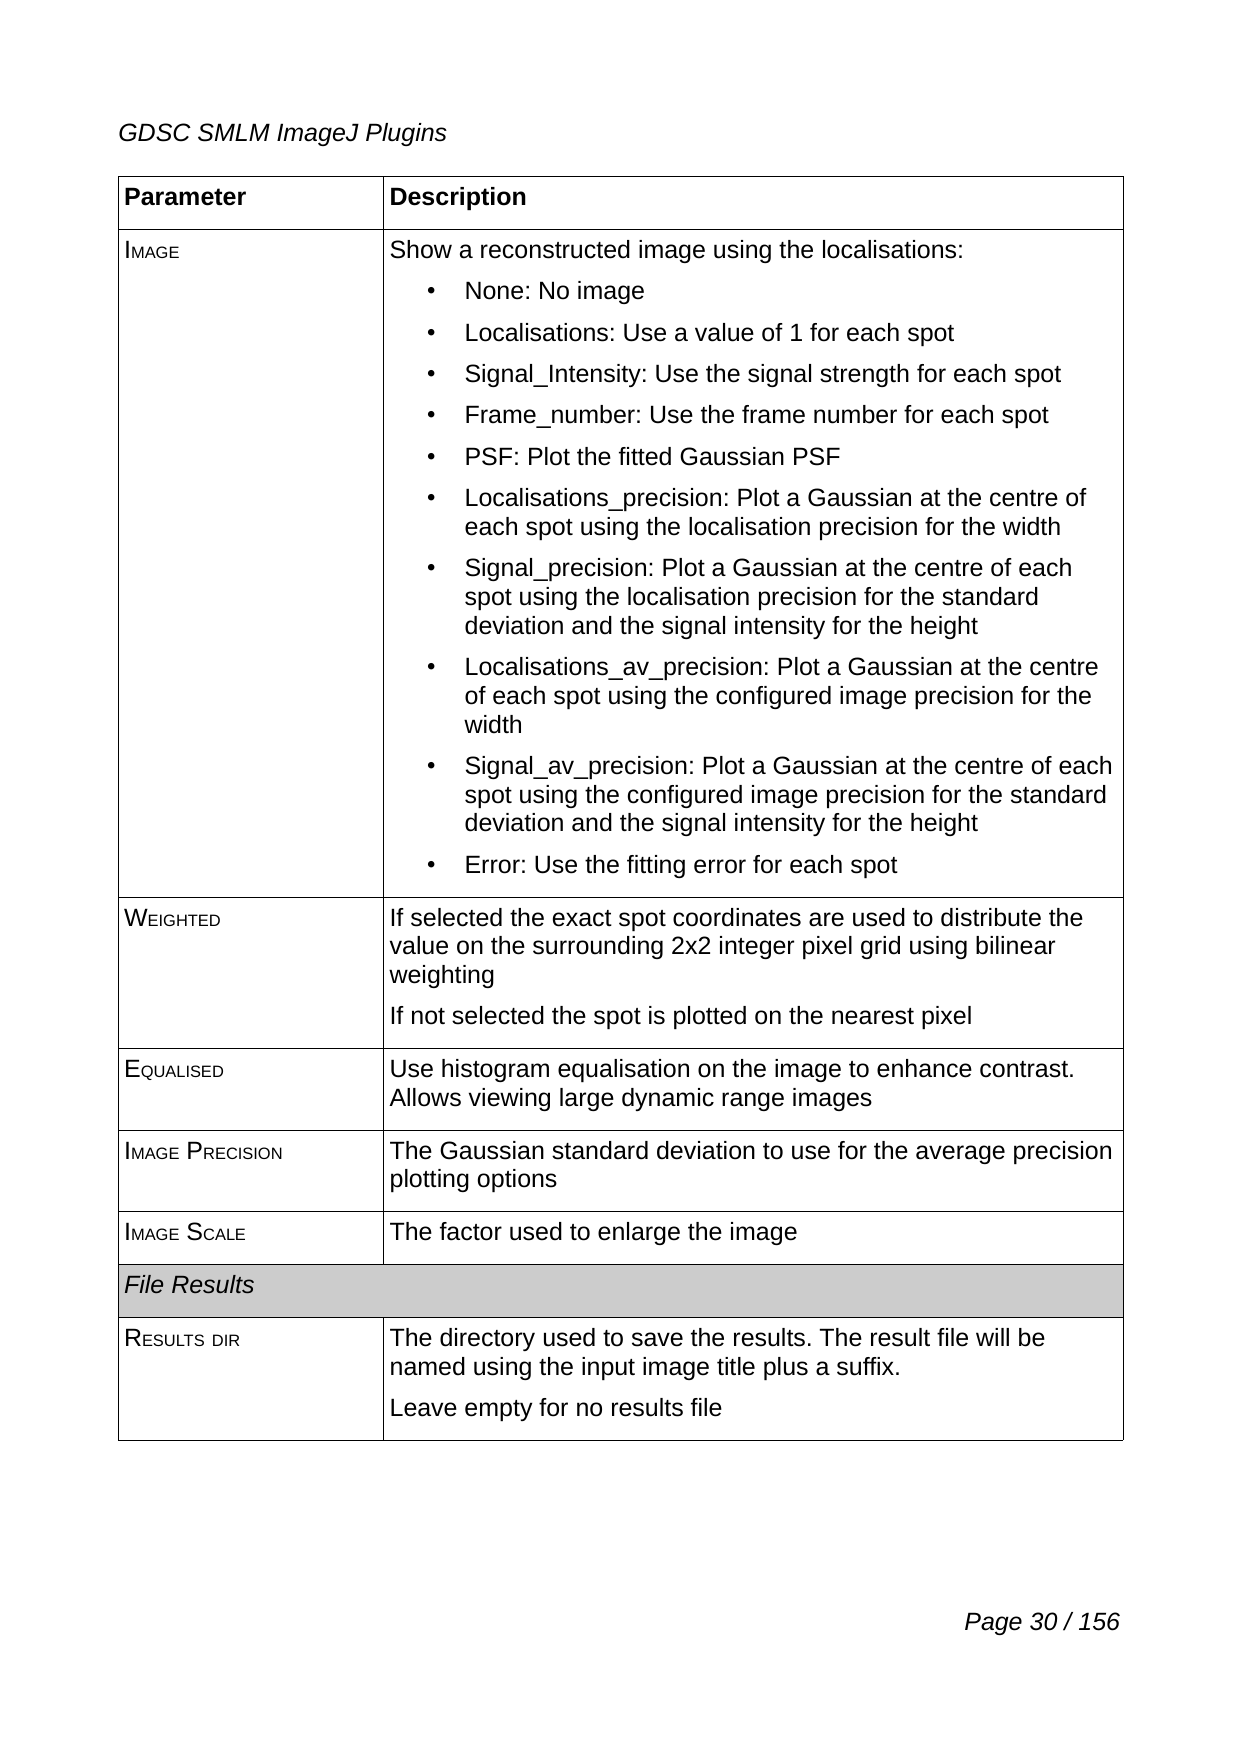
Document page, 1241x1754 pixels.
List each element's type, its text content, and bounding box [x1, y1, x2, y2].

table_cell Results dir [119, 1318, 383, 1440]
table_cell Image [119, 230, 383, 897]
table_header Description [384, 177, 1123, 229]
table_cell Image Scale [119, 1212, 383, 1264]
table_cell Use histogram equalisation on the image to enhance contrast. Allows viewing large dynamic range images [384, 1049, 1123, 1130]
table_cell Weighted [119, 898, 383, 1048]
table_cell Show a reconstructed image using the localisations: None: No image Localisations: Use a value of 1 for each spot Signal_Intensity: Use the signal strength for each spot Frame_number: Use the frame number for each spot PSF: Plot the fitted Gaussian PSF Localisations_precision: Plot a Gaussian at the centre of each spot using the localisation precision for the width Signal_precision: Plot a Gaussian at the centre of each spot using the localisation precision for the standard deviation and the signal intensity for the height Localisations_av_precision: Plot a Gaussian at the centre of each spot using the configured image precision for the width Signal_av_precision: Plot a Gaussian at the centre of each spot using the configured image precision for the standard deviation and the signal intensity for the height Error: Use the fitting error for each spot [384, 230, 1123, 897]
table_cell File Results [119, 1265, 1123, 1317]
table_cell The directory used to save the results. The result file will be named using the input image title plus a suffix. Leave empty for no results file [384, 1318, 1123, 1440]
table_header Parameter [119, 177, 383, 229]
table_cell Equalised [119, 1049, 383, 1130]
table_cell If selected the exact spot coordinates are used to distribute the value on the surrounding 2x2 integer pixel grid using bilinear weighting If not selected the spot is plotted on the nearest pixel [384, 898, 1123, 1048]
table_cell The factor used to enlarge the image [384, 1212, 1123, 1264]
table_cell Image Precision [119, 1131, 383, 1211]
table_cell The Gaussian standard deviation to use for the average precision plotting options [384, 1131, 1123, 1211]
